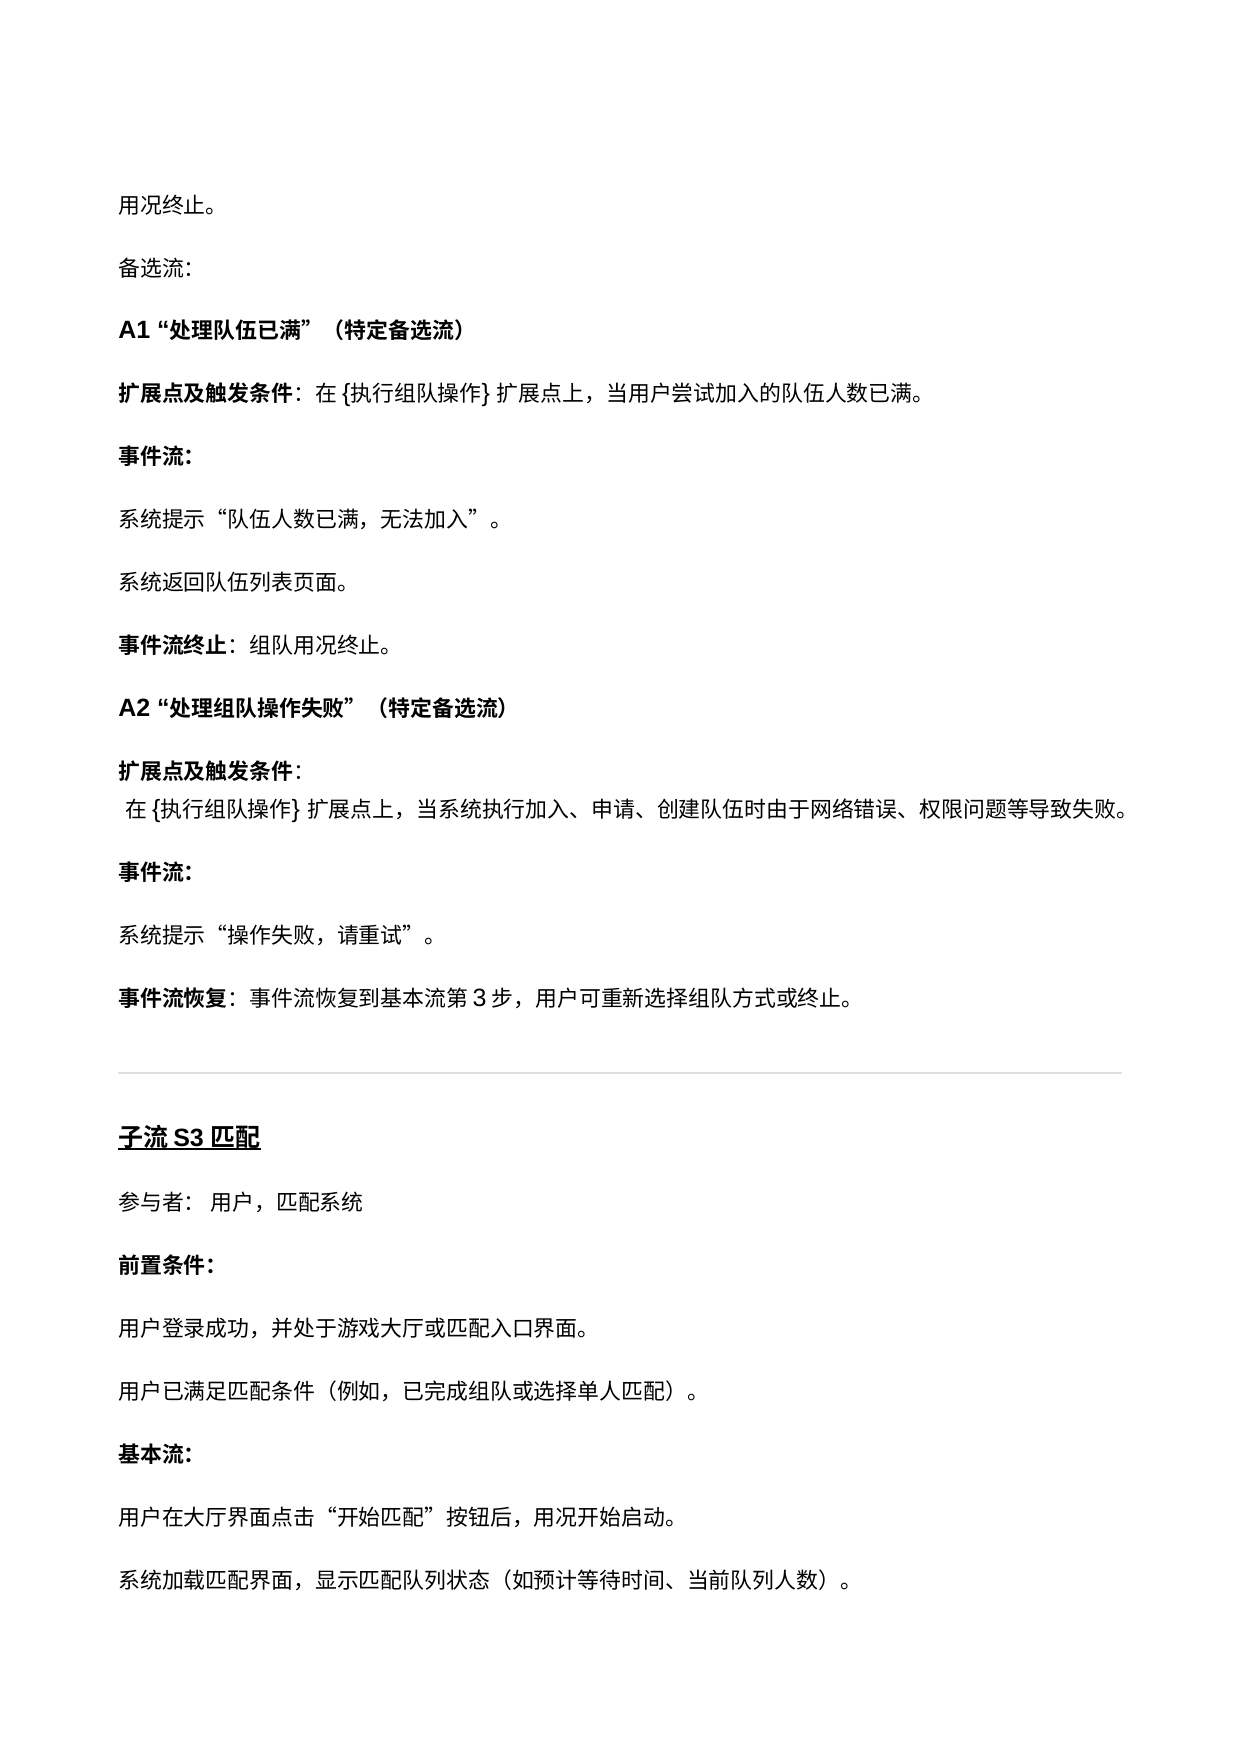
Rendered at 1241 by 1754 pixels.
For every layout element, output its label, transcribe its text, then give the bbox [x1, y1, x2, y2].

text 系统提示“操作失败，请重试”。 [118, 918, 1122, 949]
text 事件流终止：组队用况终止。 [118, 628, 1122, 660]
text 扩展点及触发条件： 在 {执行组队操作} 扩展点上，当系统执行加入、申请、创建队伍时由于网络错误、权限问题等导致失败。 [118, 754, 1122, 823]
text A2 “处理组队操作失败”（特定备选流） [118, 691, 1122, 723]
subtitle 子流S3 匹配 [118, 1117, 1122, 1153]
text 参与者： 用户，匹配系统 [118, 1185, 1122, 1217]
text 系统提示“队伍人数已满，无法加入”。 [118, 502, 1122, 534]
text 基本流： [118, 1437, 1122, 1469]
text 用户在大厅界面点击“开始匹配”按钮后，用况开始启动。 [118, 1500, 1122, 1532]
text 用况终止。 [118, 188, 1122, 219]
text 备选流： [118, 251, 1122, 282]
text 系统返回队伍列表页面。 [118, 565, 1122, 597]
text 系统加载匹配界面，显示匹配队列状态（如预计等待时间、当前队列人数）。 [118, 1563, 1122, 1594]
text 用户已满足匹配条件（例如，已完成组队或选择单人匹配）。 [118, 1374, 1122, 1406]
text A1 “处理队伍已满”（特定备选流） [118, 313, 1122, 345]
text 扩展点及触发条件：在 {执行组队操作} 扩展点上，当用户尝试加入的队伍人数已满。 [118, 376, 1122, 408]
text 事件流： [118, 855, 1122, 886]
text 事件流恢复：事件流恢复到基本流第3步，用户可重新选择组队方式或终止。 [118, 981, 1122, 1012]
text 前置条件： [118, 1248, 1122, 1280]
text 事件流： [118, 439, 1122, 471]
text 用户登录成功，并处于游戏大厅或匹配入口界面。 [118, 1311, 1122, 1343]
